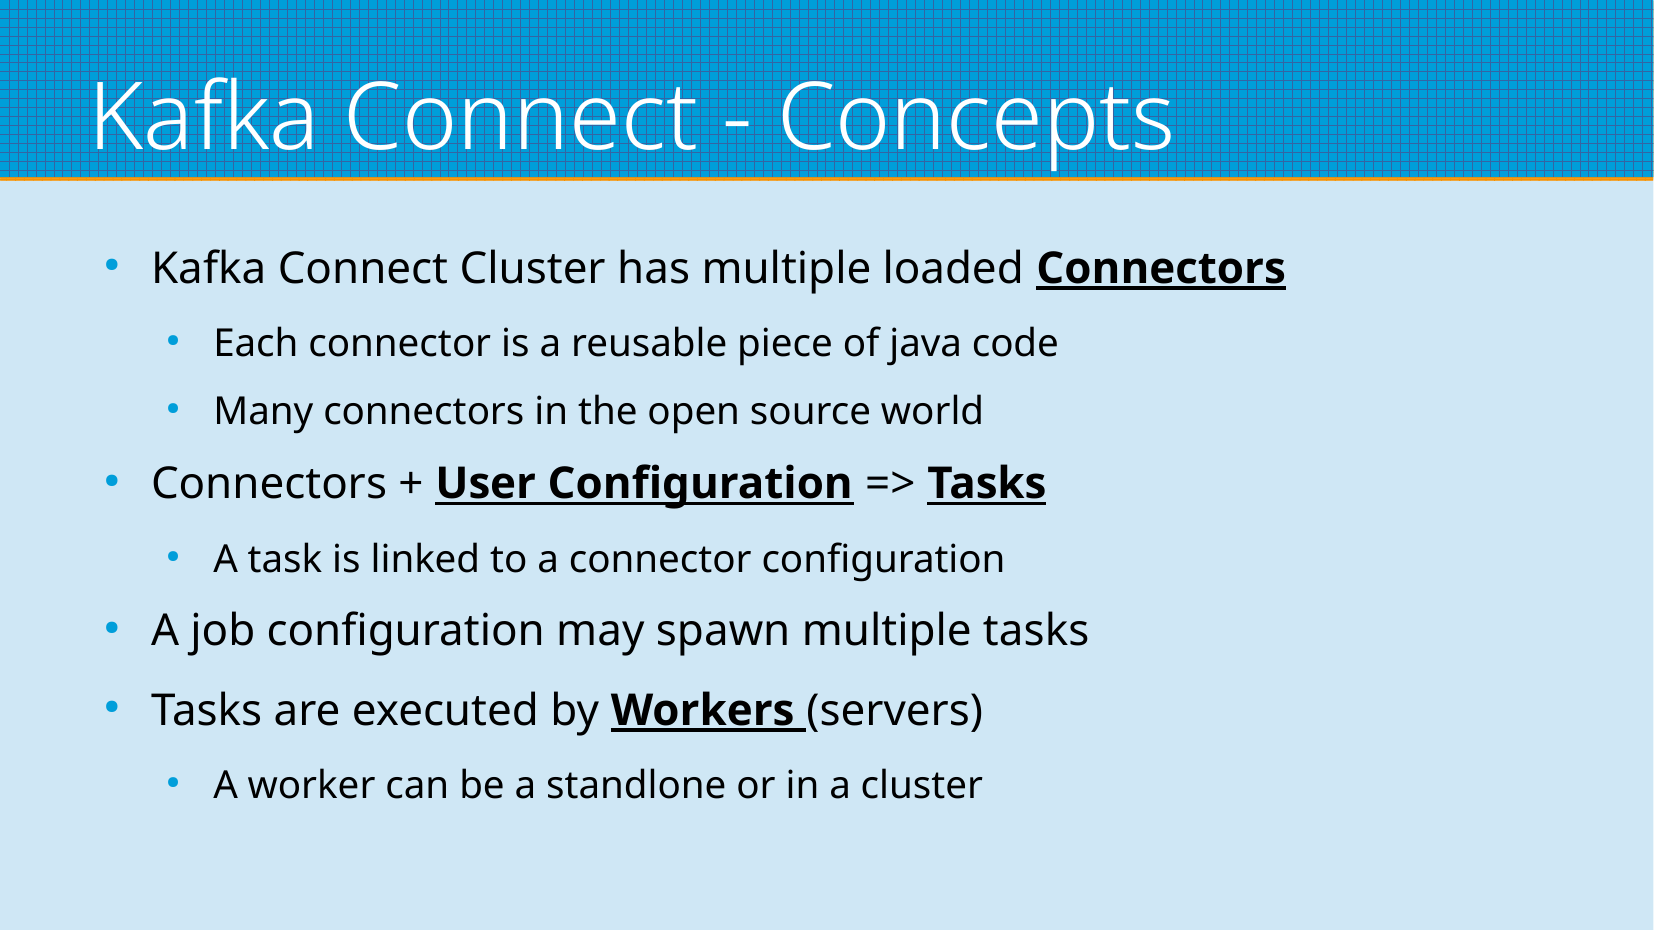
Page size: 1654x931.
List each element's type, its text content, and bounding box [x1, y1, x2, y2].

list Kafka Connect Cluster has multiple loaded Connectors Each connector is a reusable piece of java code Many connectors in the open source world Connectors + User Configuration => Tasks A task is linked to a connector configuration A job configuration may spawn multiple tasks Tasks are executed by Workers (servers) A worker can be a standlone or in a cluster [88, 236, 1565, 813]
title Kafka Connect - Concepts [88, 14, 1565, 178]
